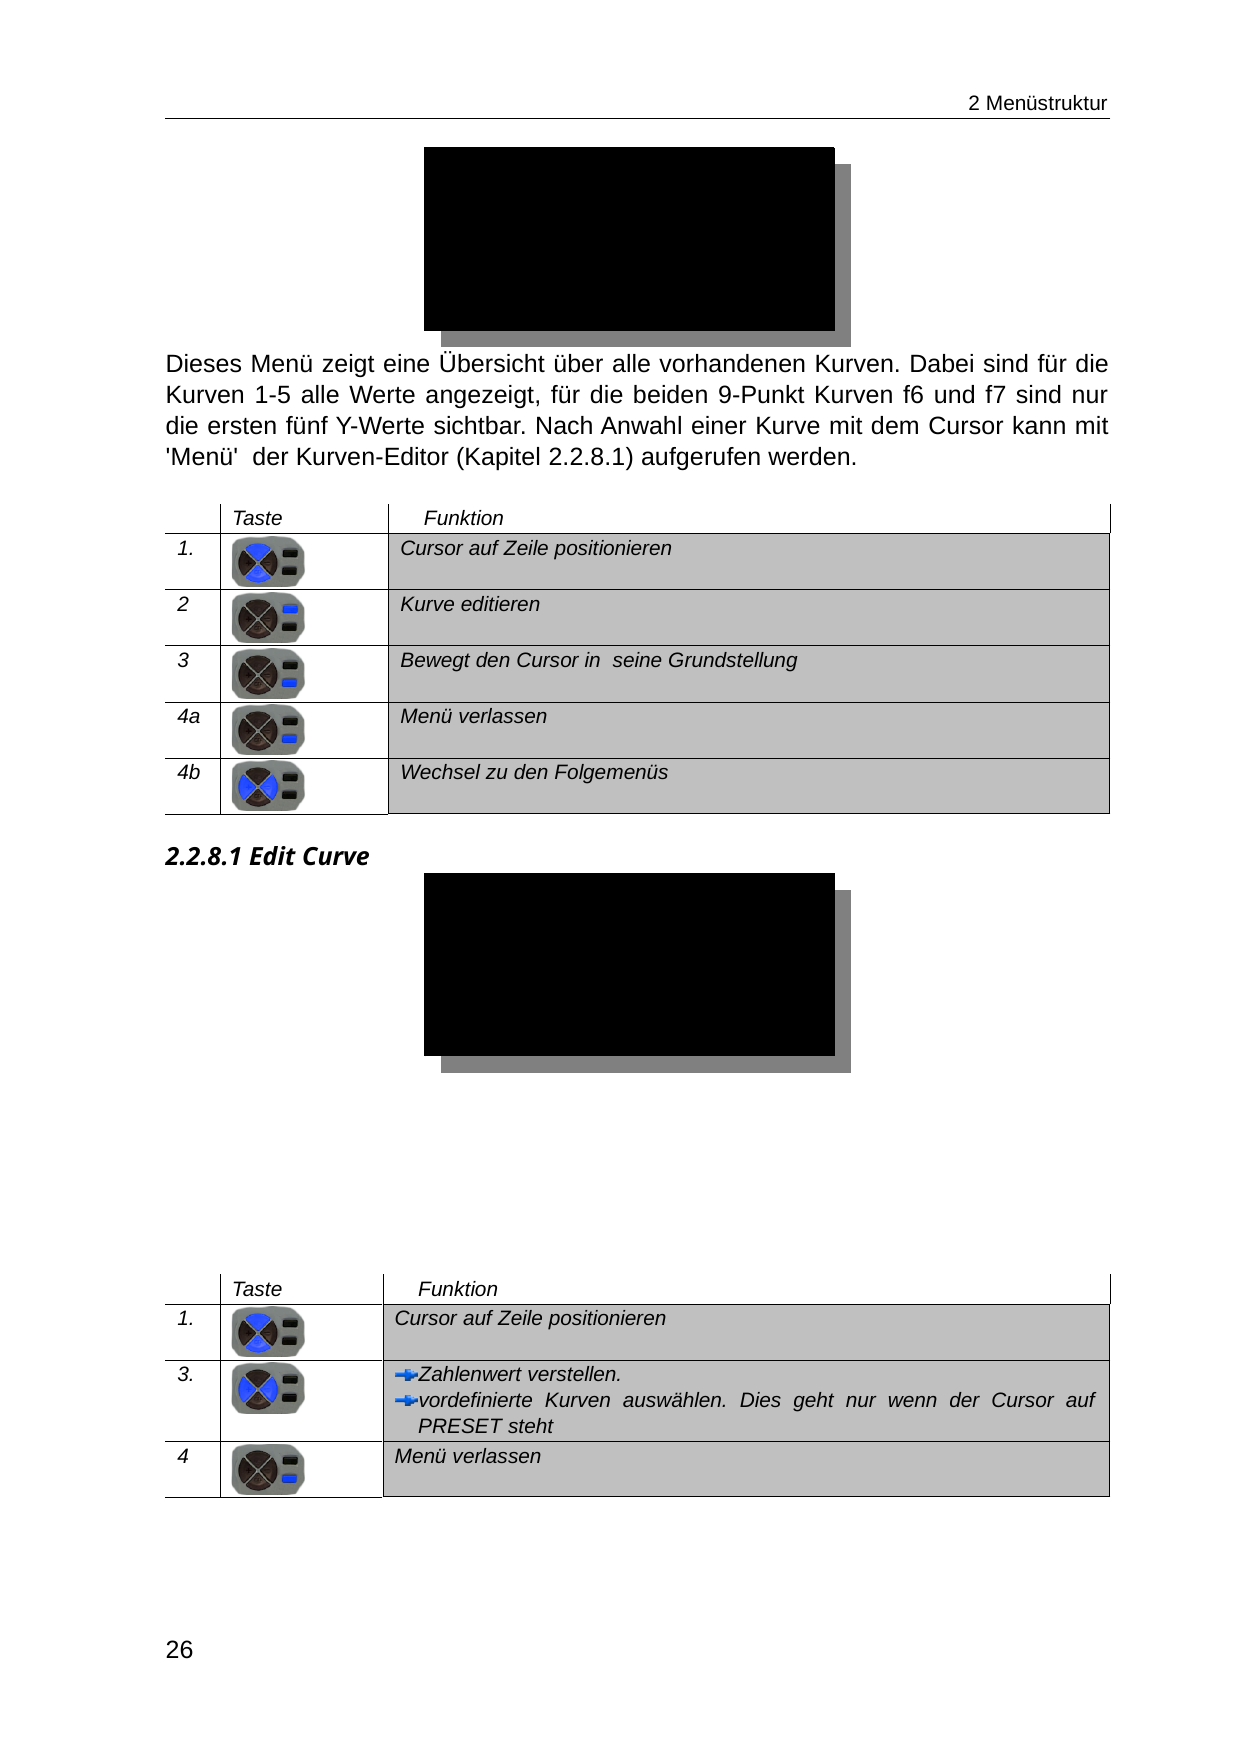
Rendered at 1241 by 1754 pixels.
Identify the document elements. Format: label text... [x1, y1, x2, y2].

picture [231, 704, 306, 755]
table_cell [221, 646, 388, 702]
table_header Taste [221, 1274, 382, 1304]
table_cell [221, 703, 388, 758]
picture [231, 760, 306, 811]
picture [231, 536, 306, 587]
table_cell [221, 590, 388, 645]
table_cell [221, 759, 388, 814]
table_cell 3 [165, 646, 220, 702]
picture [395, 1395, 418, 1406]
table_header Funktion [384, 1274, 1110, 1304]
table_cell Wechsel zu den Folgemenüs [389, 759, 1109, 813]
picture [231, 1362, 306, 1414]
table_cell 1. [165, 1305, 220, 1360]
table_cell Zahlenwert verstellen. vordefinierte Kurven auswählen. Dies geht nur wenn der Cursor auf PRESET steht [384, 1361, 1109, 1441]
picture [395, 1369, 418, 1381]
table_header [165, 504, 220, 533]
table_cell [221, 534, 388, 589]
table_cell Cursor auf Zeile positionieren [384, 1305, 1109, 1360]
table_cell 2 [165, 590, 220, 645]
table_cell 1. [165, 534, 220, 589]
table_cell Cursor auf Zeile positionieren [389, 534, 1109, 589]
table_header Taste [221, 504, 388, 533]
picture [231, 1306, 306, 1357]
picture [231, 648, 306, 699]
text Dieses Menü zeigt eine Übersicht über alle vorhandenen Kurven. Dabei sind für die Kurven 1-5 alle Werte angezeigt, für die beiden 9-Punkt Kurven f6 und f7 sind nur die ersten fünf Y-Werte sichtbar. Nach Anwahl einer Kurve mit dem Cursor kann mit 'Menü' der Kurven-Editor (Kapitel 2.2.8.1) aufgerufen werden. [165, 147, 1110, 470]
table_cell 4 [165, 1442, 220, 1497]
table_cell 4b [165, 759, 220, 814]
picture [231, 1444, 306, 1495]
table_header [165, 1274, 220, 1304]
table_cell Kurve editieren [389, 590, 1109, 645]
table_header Funktion [389, 504, 1110, 533]
table_cell 4a [165, 703, 220, 758]
table_cell Menü verlassen [384, 1442, 1109, 1496]
table_cell Bewegt den Cursor in seine Grundstellung [389, 646, 1109, 702]
table_cell 3. [165, 1361, 220, 1441]
table_cell Menü verlassen [389, 703, 1109, 758]
subtitle Edit Curve [165, 839, 1110, 873]
picture [231, 592, 306, 643]
table_cell [221, 1305, 382, 1360]
table_cell [221, 1361, 382, 1441]
table_cell [221, 1442, 382, 1497]
